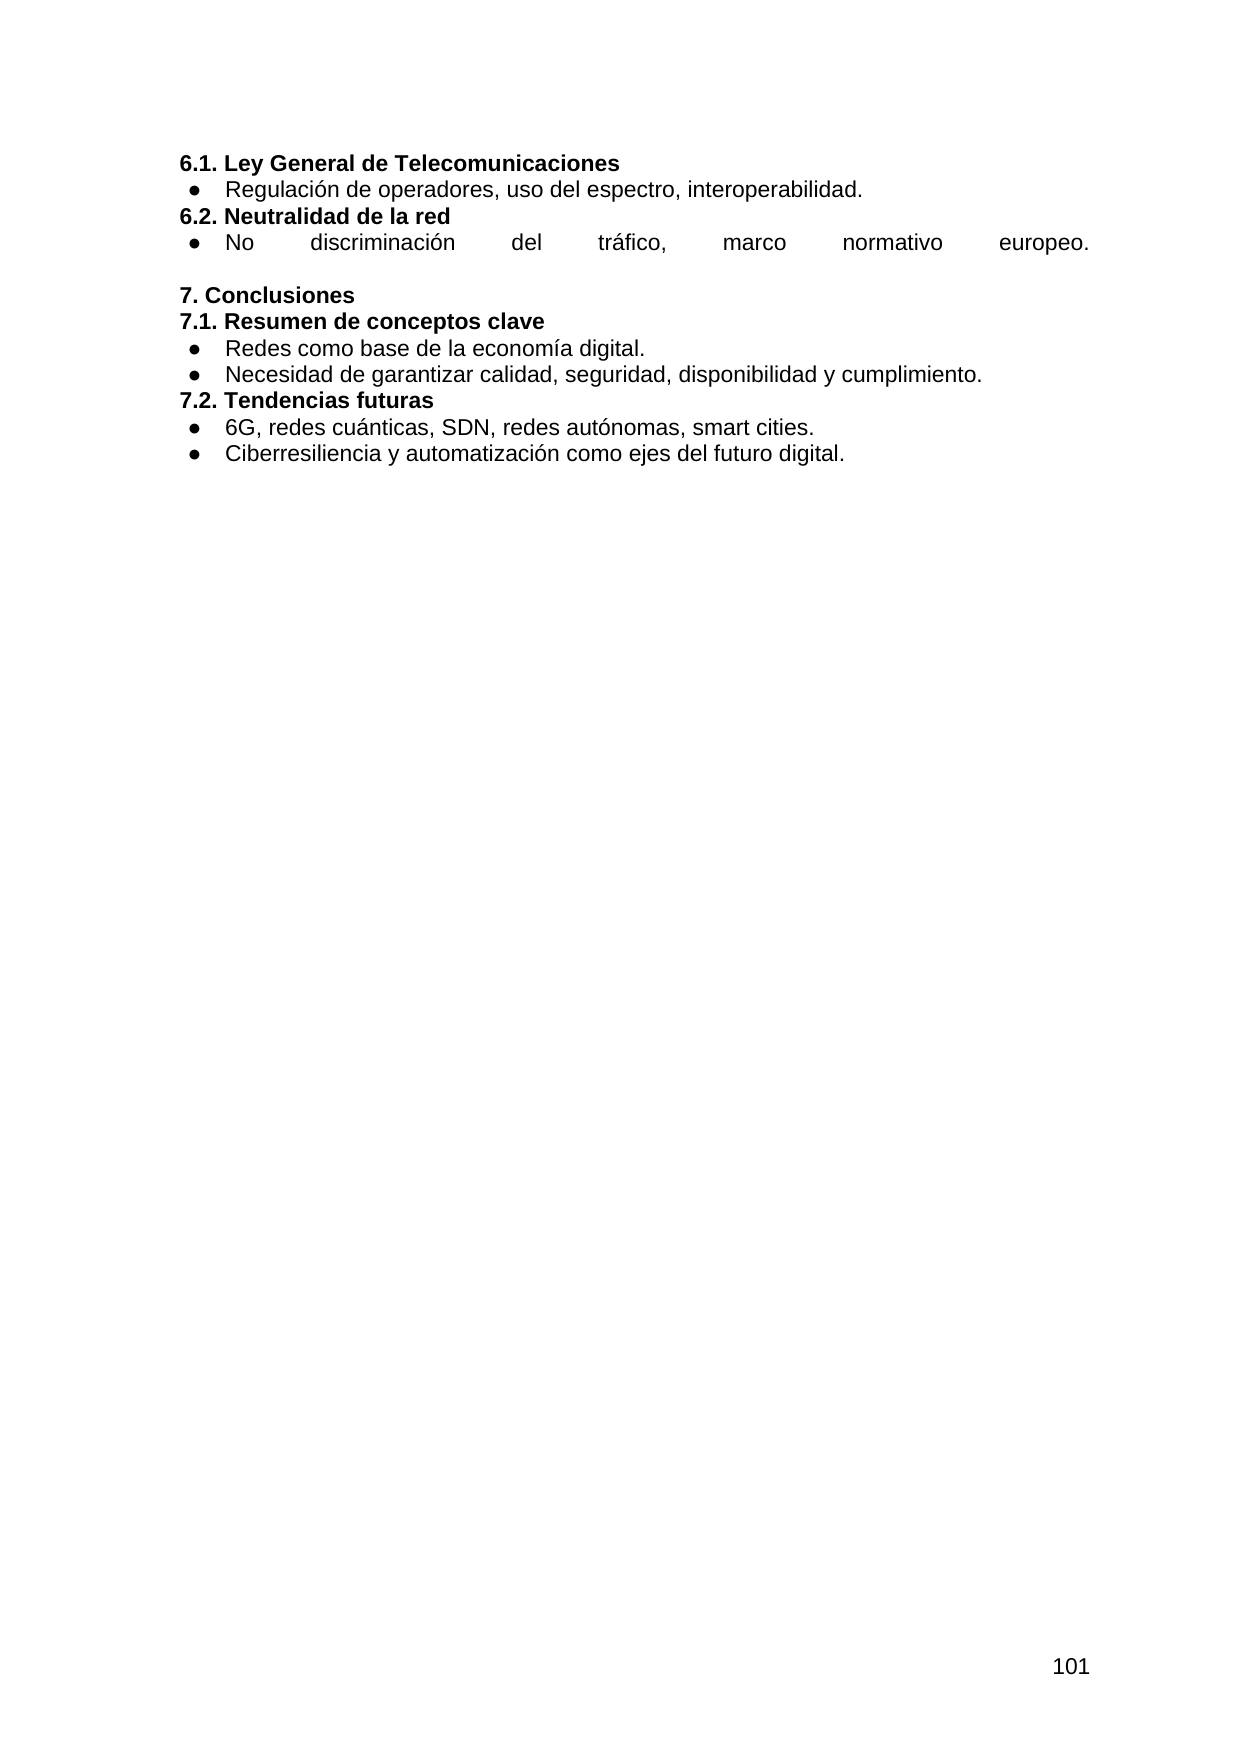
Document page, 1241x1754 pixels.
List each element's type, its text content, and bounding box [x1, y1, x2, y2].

text 6.1. Ley General de Telecomunicaciones [179, 150, 1090, 176]
list Regulación de operadores, uso del espectro, interoperabilidad. [187, 176, 1090, 203]
text 7.1. Resumen de conceptos clave [179, 308, 1090, 334]
text 6.2. Neutralidad de la red [179, 203, 1090, 229]
list No discriminación del tráfico, marco normativo europeo. [187, 229, 1090, 282]
text 7. Conclusiones [179, 282, 1090, 308]
text 7.2. Tendencias futuras [179, 387, 1090, 413]
list 6G, redes cuánticas, SDN, redes autónomas, smart cities. [187, 413, 1090, 440]
list Redes como base de la economía digital. [187, 334, 1090, 361]
list Ciberresiliencia y automatización como ejes del futuro digital. [187, 440, 1090, 466]
list Necesidad de garantizar calidad, seguridad, disponibilidad y cumplimiento. [187, 361, 1090, 387]
